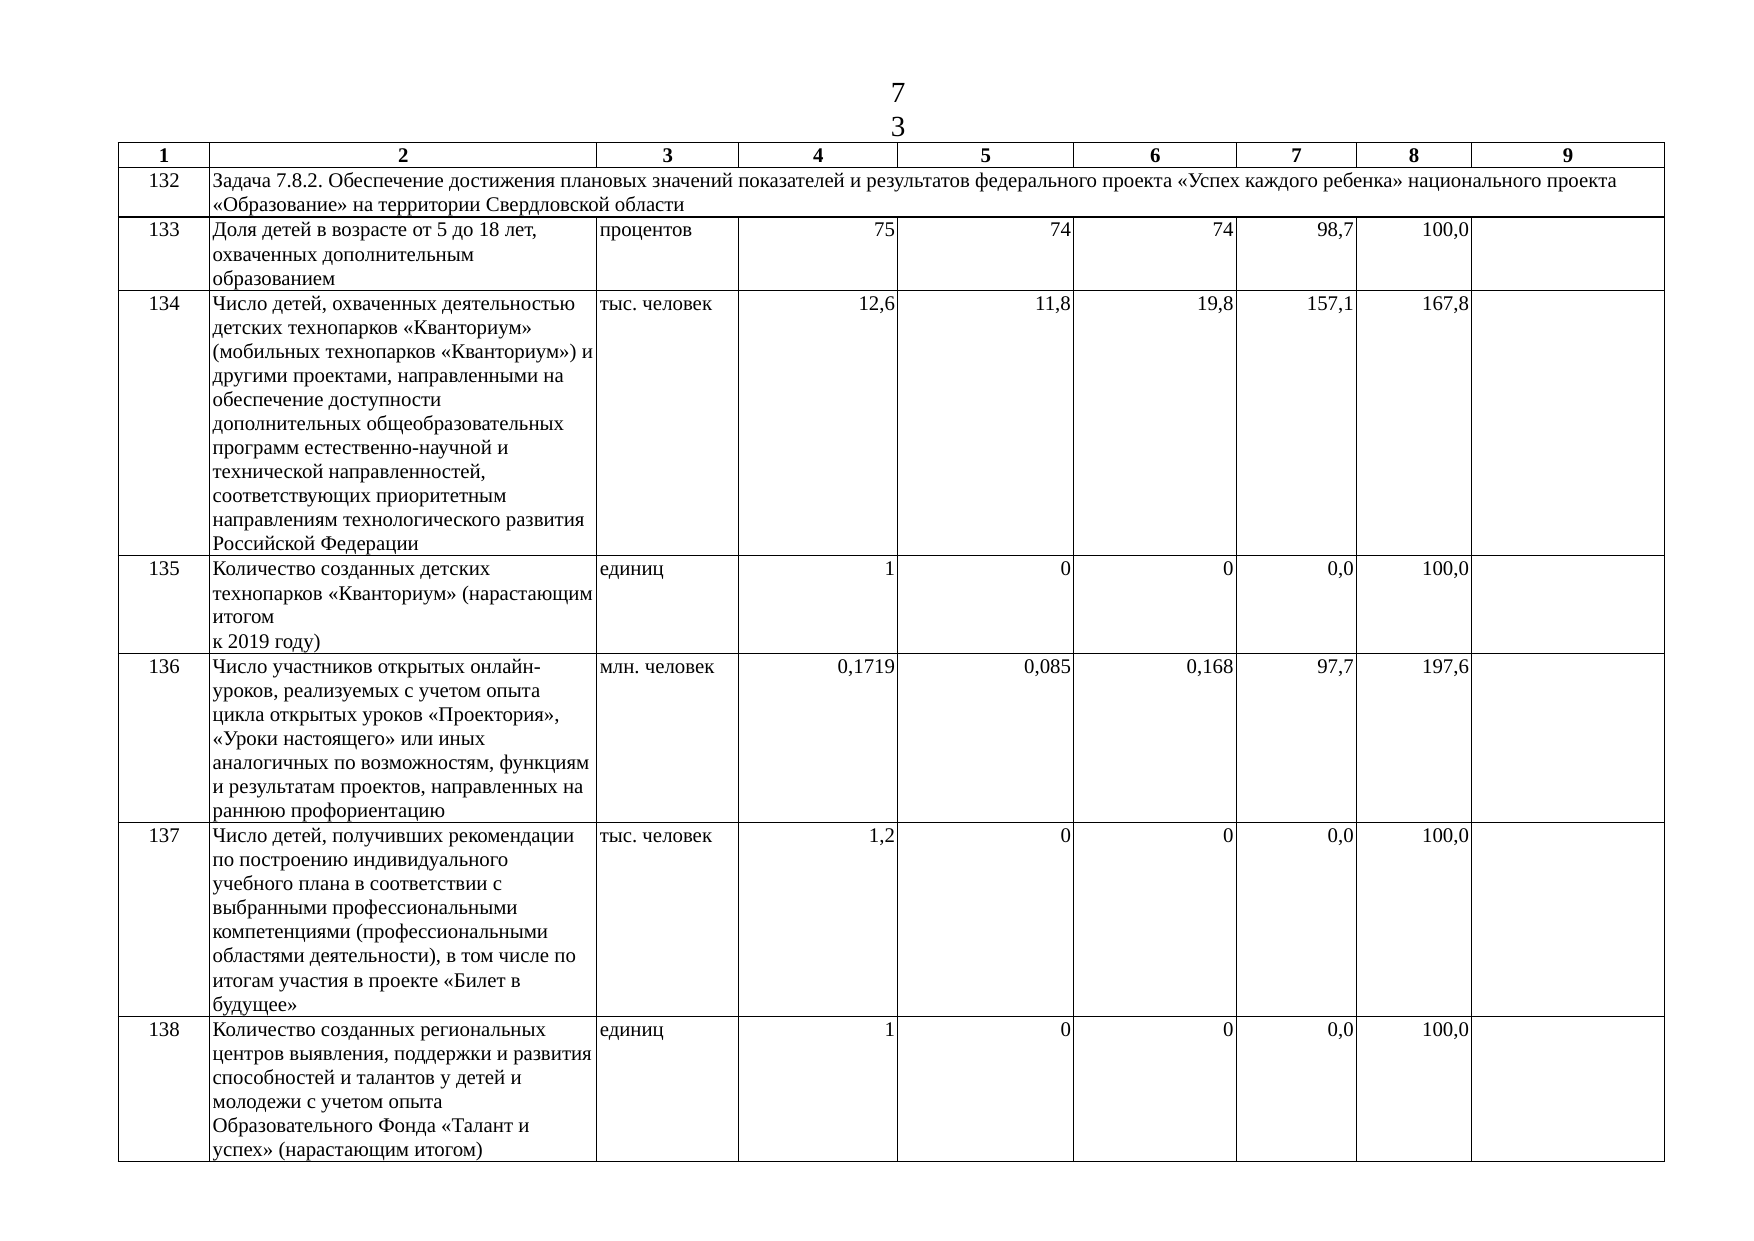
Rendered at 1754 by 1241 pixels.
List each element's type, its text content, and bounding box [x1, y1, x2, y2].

table_cell 74 [1074, 218, 1236, 289]
table_cell [1472, 556, 1664, 653]
table_cell млн. человек [597, 654, 738, 822]
table_cell Задача 7.8.2. Обеспечение достижения плановых значений показателей и результатов федерального проекта «Успех каждого ребенка» национального проекта «Образование» на территории Свердловской области [210, 168, 1664, 216]
table_cell Число участников открытых онлайн-уроков, реализуемых с учетом опыта цикла открытых уроков «Проектория», «Уроки настоящего» или иных аналогичных по возможностям, функциям и результатам проектов, направленных на раннюю профориентацию [210, 654, 596, 822]
table_cell 137 [119, 823, 209, 1016]
table_cell 0 [898, 1017, 1073, 1161]
table_header 9 [1472, 143, 1664, 167]
table_cell единиц [597, 1017, 738, 1161]
table_header 5 [898, 143, 1073, 167]
table_cell 133 [119, 218, 209, 289]
table_cell 100,0 [1357, 218, 1471, 289]
table_cell 100,0 [1357, 556, 1471, 653]
table_cell 157,1 [1237, 291, 1356, 555]
table_header 7 [1237, 143, 1356, 167]
table_cell 75 [739, 218, 897, 289]
table_cell 0,168 [1074, 654, 1236, 822]
table_cell 12,6 [739, 291, 897, 555]
table_cell 1 [739, 556, 897, 653]
table_cell 74 [898, 218, 1073, 289]
table_cell 1,2 [739, 823, 897, 1016]
table_header 8 [1357, 143, 1471, 167]
table_header 1 [119, 143, 209, 167]
table_cell 97,7 [1237, 654, 1356, 822]
table_cell 135 [119, 556, 209, 653]
table_cell 0,0 [1237, 1017, 1356, 1161]
table_cell 138 [119, 1017, 209, 1161]
table_cell Количество созданных региональных центров выявления, поддержки и развития способностей и талантов у детей и молодежи с учетом опыта Образовательного Фонда «Талант и успех» (нарастающим итогом) [210, 1017, 596, 1161]
table_cell 11,8 [898, 291, 1073, 555]
table_cell процентов [597, 218, 738, 289]
table_header 3 [597, 143, 738, 167]
table_header 4 [739, 143, 897, 167]
table_cell [1472, 823, 1664, 1016]
table_cell 98,7 [1237, 218, 1356, 289]
table_cell 197,6 [1357, 654, 1471, 822]
table_cell 100,0 [1357, 823, 1471, 1016]
table_cell 1 [739, 1017, 897, 1161]
table_cell 0,0 [1237, 823, 1356, 1016]
table_cell единиц [597, 556, 738, 653]
table_cell 19,8 [1074, 291, 1236, 555]
table_header 2 [210, 143, 596, 167]
table_cell [1472, 654, 1664, 822]
table_cell 0 [1074, 556, 1236, 653]
table_cell [1472, 218, 1664, 289]
table_cell 0,0 [1237, 556, 1356, 653]
table_cell 132 [119, 168, 209, 216]
table_cell 0 [898, 823, 1073, 1016]
table_header 6 [1074, 143, 1236, 167]
table_cell 136 [119, 654, 209, 822]
table_cell 0 [898, 556, 1073, 653]
table_cell [1472, 1017, 1664, 1161]
table_cell тыс. человек [597, 291, 738, 555]
table_cell Доля детей в возрасте от 5 до 18 лет, охваченных дополнительным образованием [210, 218, 596, 289]
table_cell 134 [119, 291, 209, 555]
table_cell Число детей, охваченных деятельностью детских технопарков «Кванториум» (мобильных технопарков «Кванториум») и другими проектами, направленными на обеспечение доступности дополнительных общеобразовательных программ естественно-научной и технической направленностей, соответствующих приоритетным направлениям технологического развития Российской Федерации [210, 291, 596, 555]
table_cell 0,1719 [739, 654, 897, 822]
table_cell Число детей, получивших рекомендации по построению индивидуального учебного плана в соответствии с выбранными профессиональными компетенциями (профессиональными областями деятельности), в том числе по итогам участия в проекте «Билет в будущее» [210, 823, 596, 1016]
table_cell тыс. человек [597, 823, 738, 1016]
table_cell 0 [1074, 1017, 1236, 1161]
table_cell 167,8 [1357, 291, 1471, 555]
table_cell 0 [1074, 823, 1236, 1016]
table_cell Количество созданных детских технопарков «Кванториум» (нарастающим итогом к 2019 году) [210, 556, 596, 653]
table_cell [1472, 291, 1664, 555]
table_cell 100,0 [1357, 1017, 1471, 1161]
table_cell 0,085 [898, 654, 1073, 822]
